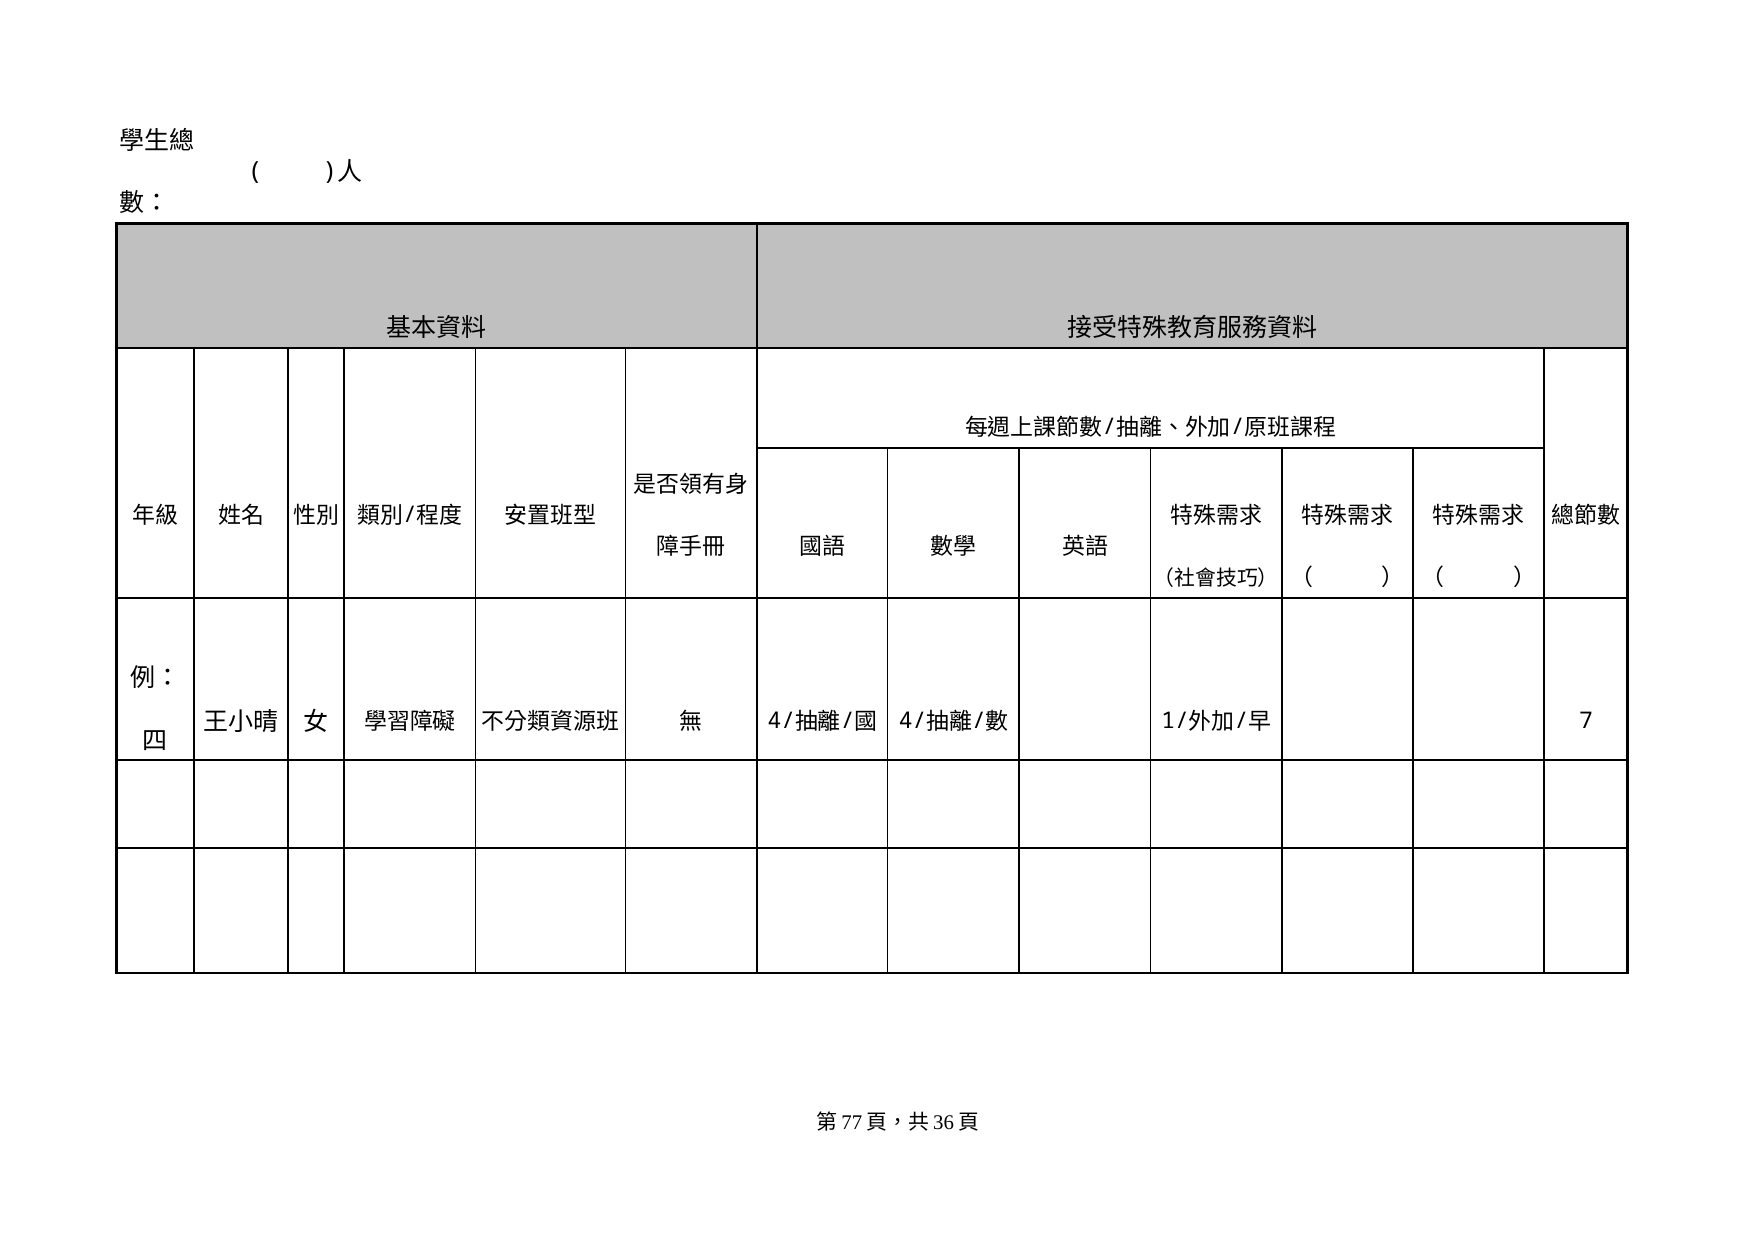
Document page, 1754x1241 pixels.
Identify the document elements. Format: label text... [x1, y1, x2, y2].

table_cell 特殊需求 （社會技巧） [1151, 449, 1281, 597]
table_cell [1020, 599, 1150, 759]
table_cell 不分類資源班 [476, 599, 625, 759]
table_cell [758, 761, 887, 847]
table_cell [1414, 599, 1543, 759]
table_cell [476, 761, 625, 847]
table_cell [1545, 849, 1626, 972]
table_cell 特殊需求 （ ） [1414, 449, 1543, 597]
table_cell 7 [1545, 599, 1626, 759]
table_cell 英語 [1020, 449, 1150, 597]
table_cell 安置班型 [476, 349, 625, 597]
table_cell [888, 849, 1018, 972]
table_cell [1283, 599, 1412, 759]
table_cell 是否領有身障手冊 [626, 349, 756, 597]
table_cell [1414, 849, 1543, 972]
table_cell 特殊需求 （ ） [1283, 449, 1412, 597]
table_cell 王小晴 [195, 599, 287, 759]
table_cell 無 [626, 599, 756, 759]
table_cell [1414, 761, 1543, 847]
table_cell 總節數 [1545, 349, 1626, 597]
table_cell 女 [289, 599, 343, 759]
table_cell [888, 761, 1018, 847]
table_cell [1020, 849, 1150, 972]
table_cell 年級 [118, 349, 193, 597]
table_cell [118, 849, 193, 972]
table_cell 例：四 [118, 599, 193, 759]
table_cell 類別/程度 [345, 349, 475, 597]
table_cell [345, 849, 475, 972]
table_cell [195, 761, 287, 847]
table_cell ( )人 [244, 97, 1528, 222]
table_cell 國語 [758, 449, 887, 597]
table_cell 數學 [888, 449, 1018, 597]
table_cell [1283, 849, 1412, 972]
table_cell [1020, 761, 1150, 847]
table_cell 學生總數： [116, 97, 244, 222]
table_cell 基本資料 [118, 225, 756, 347]
table_cell 1/外加/早 [1151, 599, 1281, 759]
table_cell 性別 [289, 349, 343, 597]
table_cell 姓名 [195, 349, 287, 597]
table_cell [626, 849, 756, 972]
table_cell 接受特殊教育服務資料 [758, 225, 1626, 347]
table_cell [1529, 97, 1628, 222]
table_cell [195, 849, 287, 972]
table_cell [289, 849, 343, 972]
table_cell [758, 849, 887, 972]
table_cell 學習障礙 [345, 599, 475, 759]
table_cell [345, 761, 475, 847]
table_cell 4/抽離/國 [758, 599, 887, 759]
table_cell [118, 761, 193, 847]
table_cell [626, 761, 756, 847]
table_cell [1151, 761, 1281, 847]
table_cell [289, 761, 343, 847]
table_cell [1545, 761, 1626, 847]
table_cell 4/抽離/數 [888, 599, 1018, 759]
table_cell 每週上課節數/抽離、外加/原班課程 [758, 349, 1543, 447]
table_cell [1283, 761, 1412, 847]
table_cell [476, 849, 625, 972]
table_cell [1151, 849, 1281, 972]
